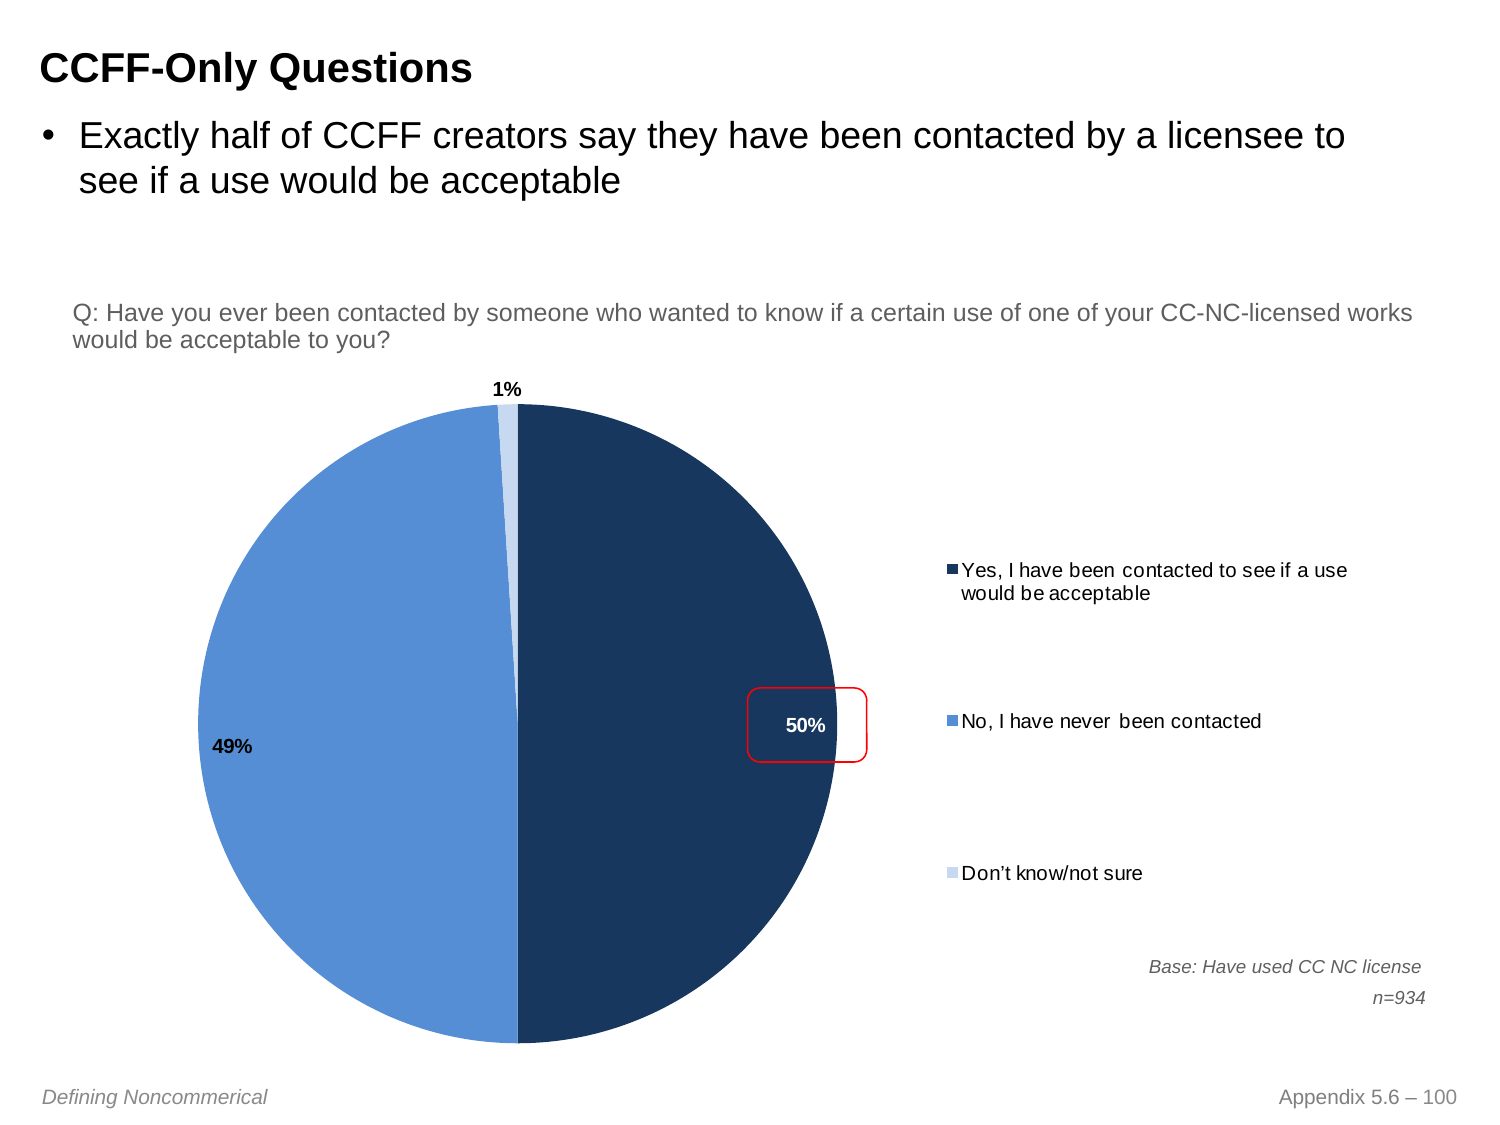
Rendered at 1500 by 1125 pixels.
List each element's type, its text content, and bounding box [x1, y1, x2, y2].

text_box Base: Have used CC NC license [983, 947, 1442, 986]
text_box Defining Noncommerical [27, 1066, 503, 1125]
text_box CCFF-Only Questions [24, 27, 1454, 110]
text_box Exactly half of CCFF creators say they have been contacted by a licensee to see if a use would be acceptable [27, 110, 1382, 210]
picture [63, 380, 1441, 1086]
text_box Appendix 5.6 – <number> [1121, 1066, 1472, 1125]
text_box n=934 [1126, 986, 1441, 1017]
text_box Q: Have you ever been contacted by someone who wanted to know if a certain use of one of your CC-NC-licensed works would be acceptable to you? [57, 273, 1478, 380]
